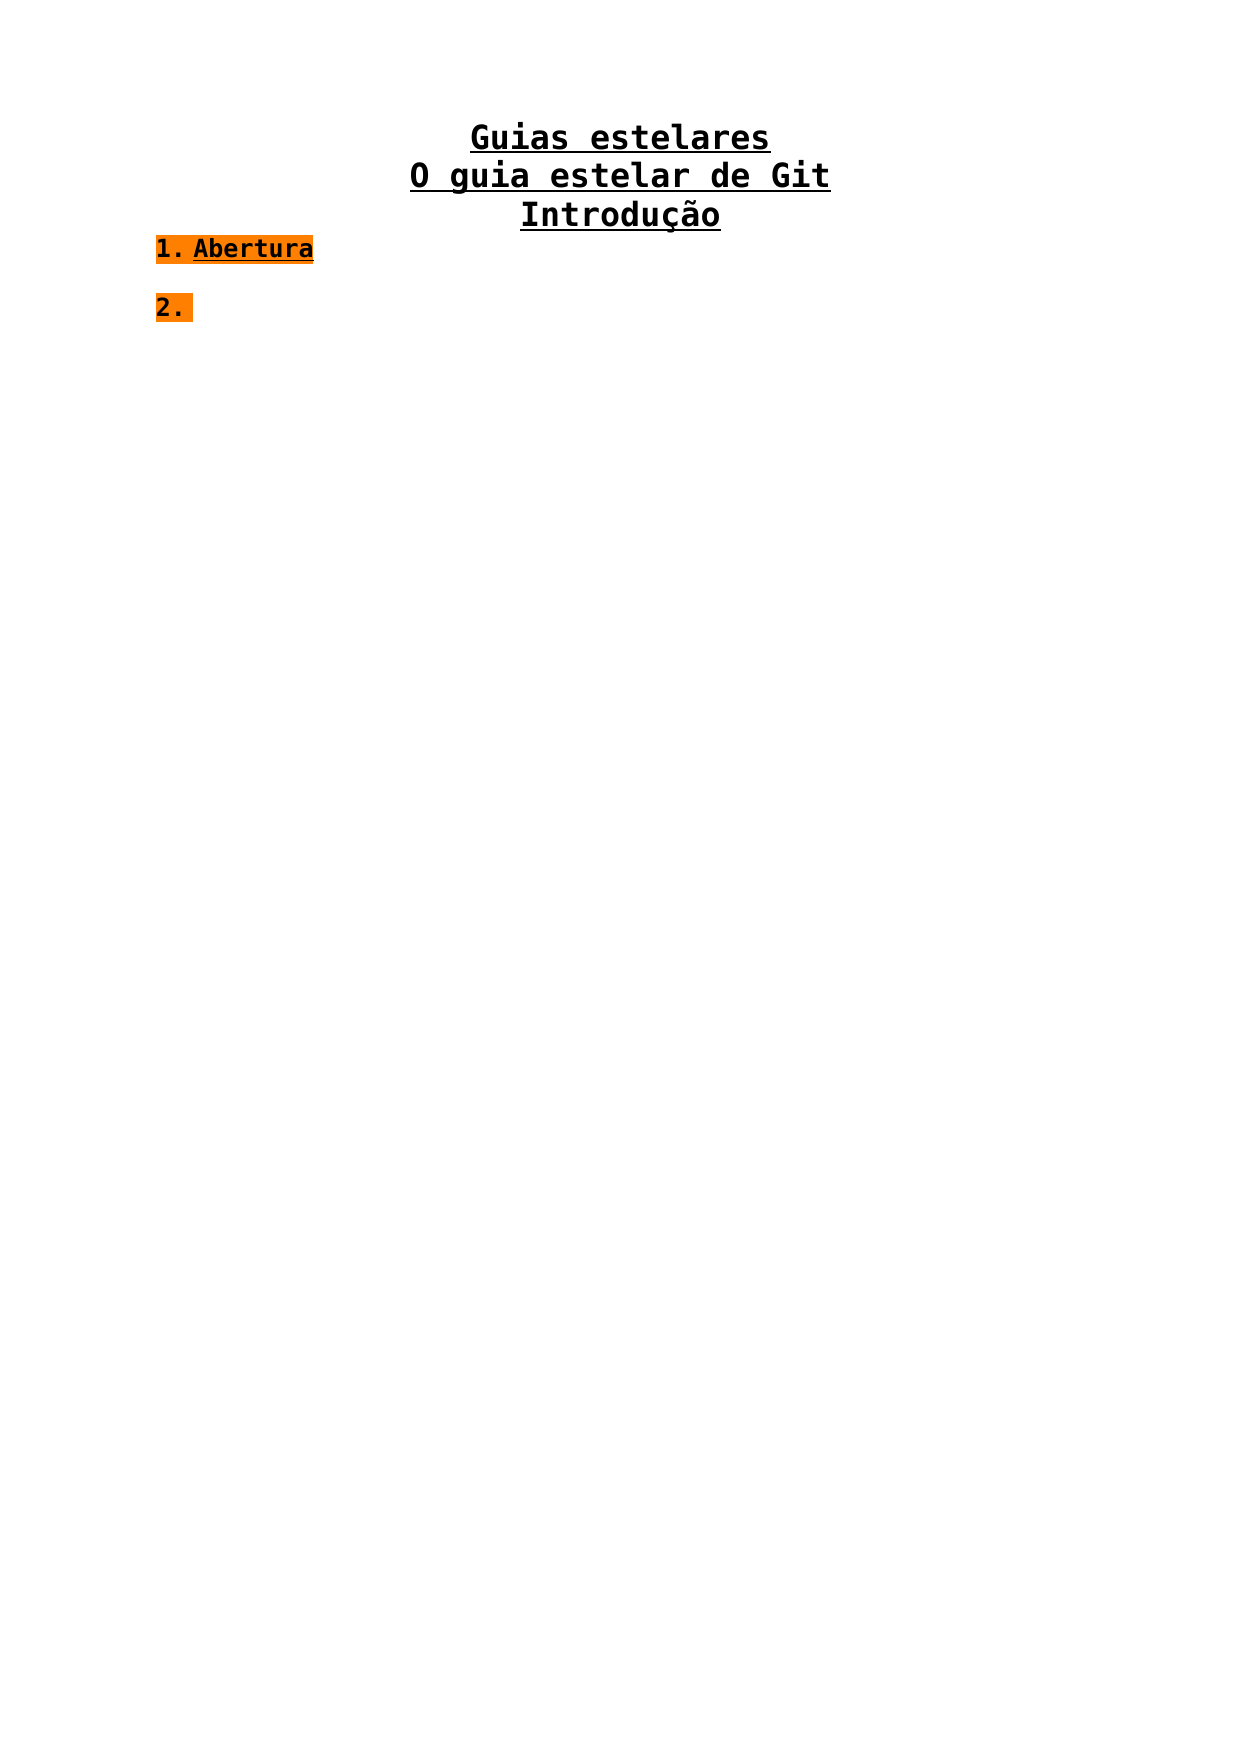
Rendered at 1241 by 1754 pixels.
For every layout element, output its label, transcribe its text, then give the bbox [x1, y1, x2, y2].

list Abertura [193, 235, 1122, 264]
text Guias estelares [118, 118, 1122, 157]
text Introdução [118, 196, 1122, 235]
text O guia estelar de Git [118, 157, 1122, 196]
